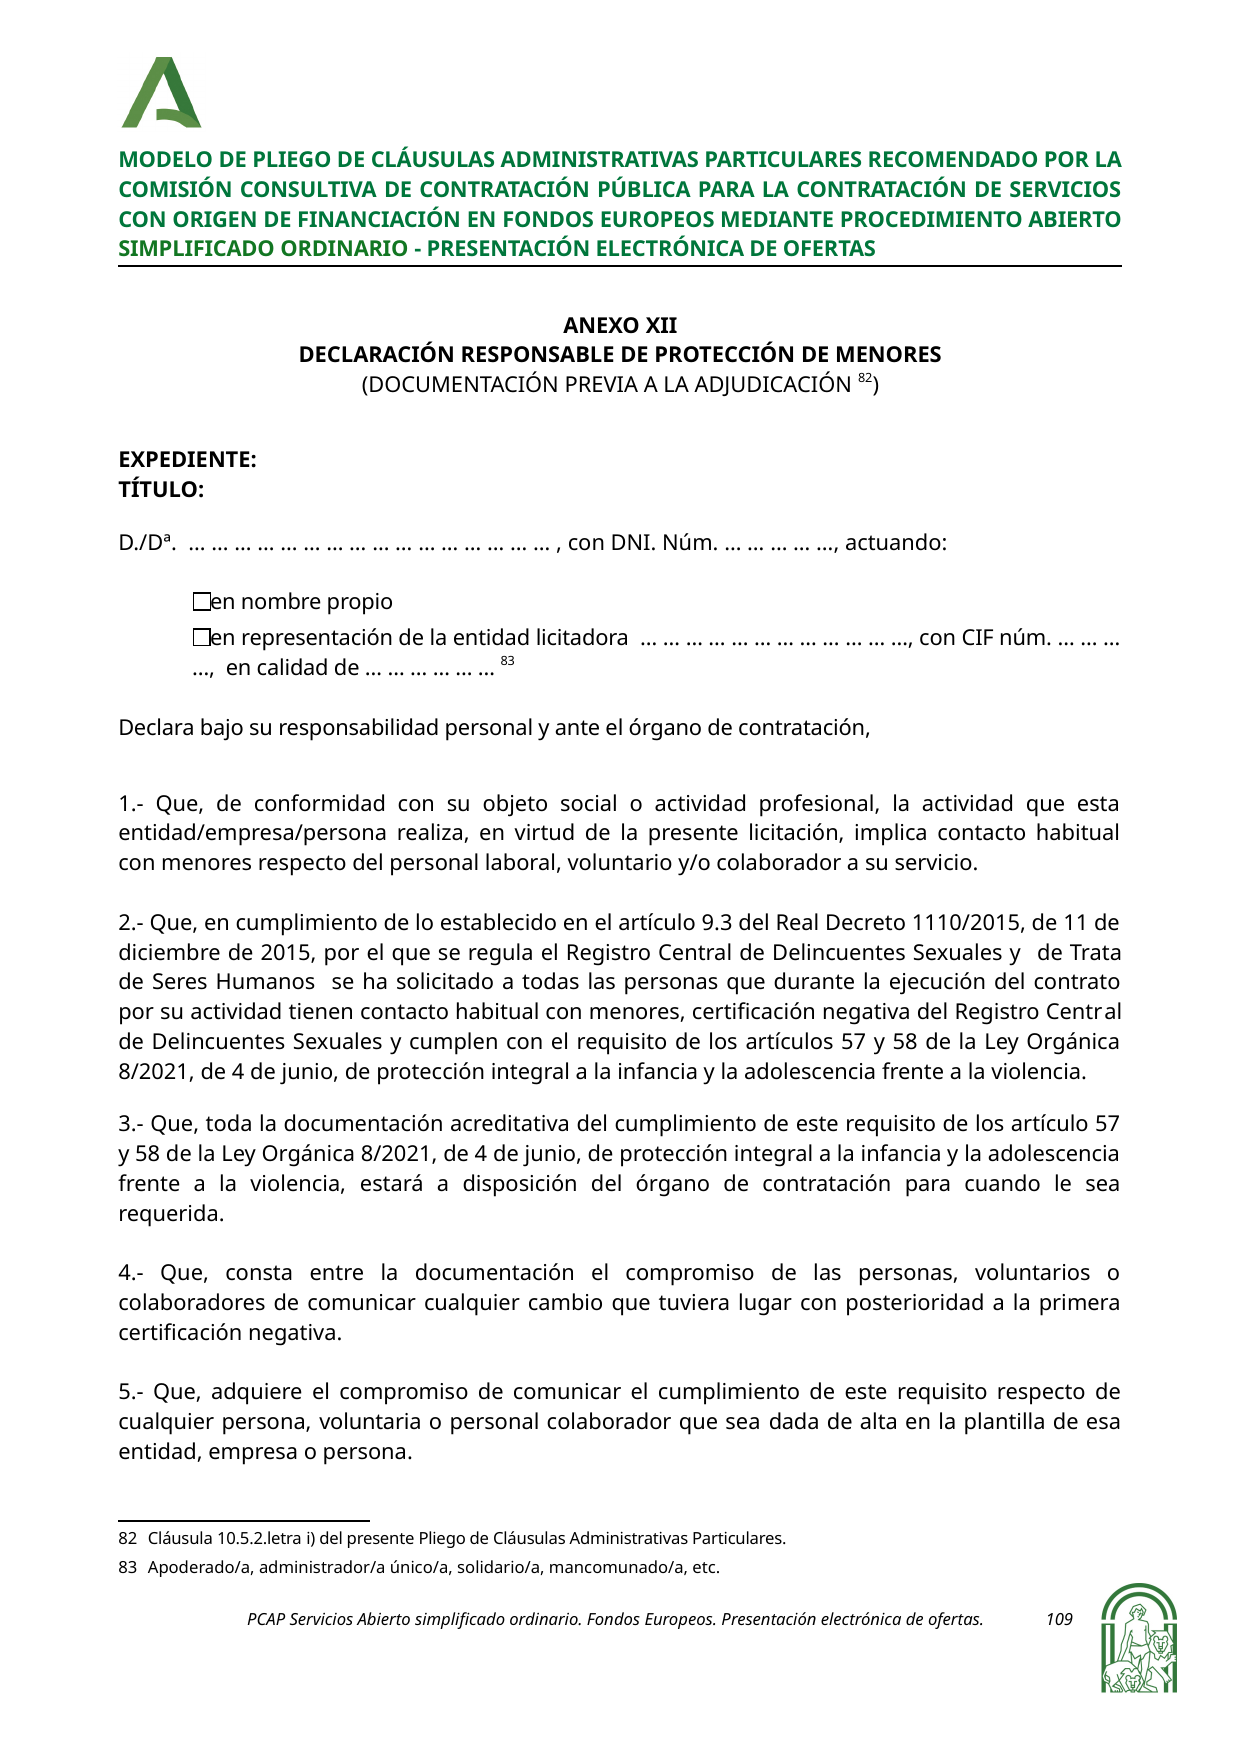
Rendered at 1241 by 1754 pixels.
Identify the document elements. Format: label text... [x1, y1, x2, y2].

text DECLARACIÓN RESPONSABLE DE PROTECCIÓN DE MENORES [118, 339, 1122, 369]
text 3.- Que, toda la documentación acreditativa del cumplimiento de este requisito de los artículo 57 y 58 de la Ley Orgánica 8/2021, de 4 de junio, de protección integral a la infancia y la adolescencia frente a la violencia, estará a disposición del órgano de contratación para cuando le sea requerida. [118, 1108, 1122, 1227]
text 4.- Que, consta entre la documentación el compromiso de las personas, voluntarios o colaboradores de comunicar cualquier cambio que tuviera lugar con posterioridad a la primera certificación negativa. [118, 1257, 1122, 1346]
picture [117, 52, 206, 132]
text D./Dª. … … … … … … … … … … … … … … … … , con DNI. Núm. … … … … …, actuando: [118, 527, 1122, 557]
text EXPEDIENTE: [118, 444, 1122, 474]
text en representación de la entidad licitadora … … … … … … … … … … … …, con CIF núm. … … … …, en calidad de … … … … … … [192, 622, 1122, 682]
text TÍTULO: [118, 474, 1122, 504]
text Apoderado/a, administrador/a único/a, solidario/a, mancomunado/a, etc. [118, 1555, 1122, 1578]
text Cláusula 10.5.2.letra i) del presente Pliego de Cláusulas Administrativas Particulares. [118, 1527, 1122, 1549]
text MODELO DE PLIEGO DE CLÁUSULAS ADMINISTRATIVAS PARTICULARES RECOMENDADO POR LA COMISIÓN CONSULTIVA DE CONTRATACIÓN PÚBLICA PARA LA CONTRATACIÓN DE SERVICIOS CON ORIGEN DE FINANCIACIÓN EN FONDOS EUROPEOS MEDIANTE PROCEDIMIENTO ABIERTO SIMPLIFICADO ORDINARIO - PRESENTACIÓN ELECTRÓNICA DE OFERTAS [118, 144, 1122, 265]
text en nombre propio [192, 586, 1122, 616]
picture [1100, 1582, 1178, 1694]
text Declara bajo su responsabilidad personal y ante el órgano de contratación, [118, 712, 1122, 741]
text 2.- Que, en cumplimiento de lo establecido en el artículo 9.3 del Real Decreto 1110/2015, de 11 de diciembre de 2015, por el que se regula el Registro Central de Delincuentes Sexuales y de Trata de Seres Humanos se ha solicitado a todas las personas que durante la ejecución del contrato por su actividad tienen contacto habitual con menores, certificación negativa del Registro Central de Delincuentes Sexuales y cumplen con el requisito de los artículos 57 y 58 de la Ley Orgánica 8/2021, de 4 de junio, de protección integral a la infancia y la adolescencia frente a la violencia. [118, 907, 1122, 1085]
text 1.- Que, de conformidad con su objeto social o actividad profesional, la actividad que esta entidad/empresa/persona realiza, en virtud de la presente licitación, implica contacto habitual con menores respecto del personal laboral, voluntario y/o colaborador a su servicio. [118, 787, 1122, 877]
text (DOCUMENTACIÓN PREVIA A LA ADJUDICACIÓN ) [118, 369, 1122, 399]
text ANEXO XII [118, 310, 1122, 339]
text 5.- Que, adquiere el compromiso de comunicar el cumplimiento de este requisito respecto de cualquier persona, voluntaria o personal colaborador que sea dada de alta en la plantilla de esa entidad, empresa o persona. [118, 1376, 1122, 1466]
